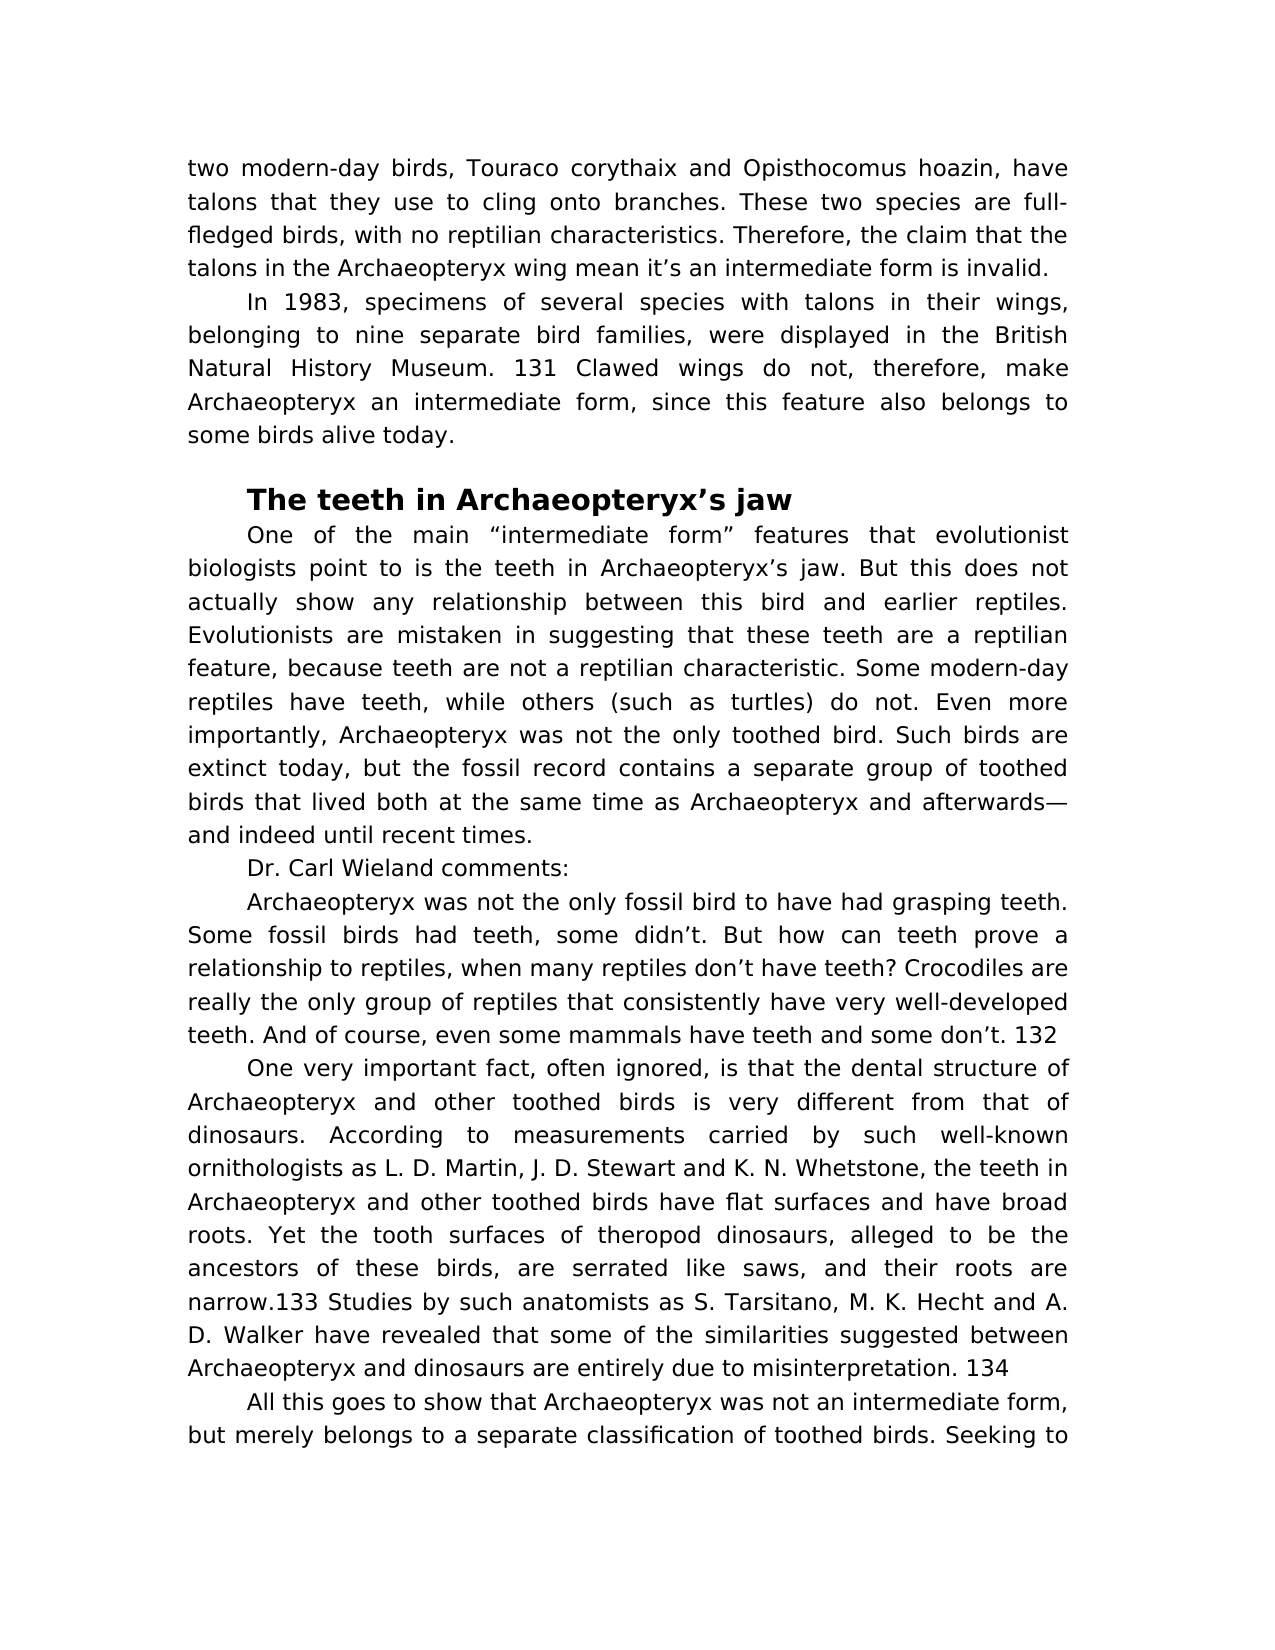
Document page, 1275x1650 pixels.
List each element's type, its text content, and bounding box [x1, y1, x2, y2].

text One of the main “intermediate form” features that evolutionist biologists point to is the teeth in Archaeopteryx’s jaw. But this does not actually show any relationship between this bird and earlier reptiles. Evolutionists are mistaken in suggesting that these teeth are a reptilian feature, because teeth are not a reptilian characteristic. Some modern-day reptiles have teeth, while others (such as turtles) do not. Even more importantly, Archaeopteryx was not the only toothed bird. Such birds are extinct today, but the fossil record contains a separate group of toothed birds that lived both at the same time as Archaeopteryx and afterwards—and indeed until recent times. [187, 517, 1070, 850]
text Dr. Carl Wieland comments: [187, 850, 1070, 883]
text All this goes to show that Archaeopteryx was not an intermediate form, but merely belongs to a separate classification of toothed birds. Seeking to [187, 1383, 1070, 1450]
text Archaeopteryx was not the only fossil bird to have had grasping teeth. Some fossil birds had teeth, some didn’t. But how can teeth prove a relationship to reptiles, when many reptiles don’t have teeth? Crocodiles are really the only group of reptiles that consistently have very well-developed teeth. And of course, even some mammals have teeth and some don’t. 132 [187, 883, 1070, 1050]
text two modern-day birds, Touraco corythaix and Opisthocomus hoazin, have talons that they use to cling onto branches. These two species are full-fledged birds, with no reptilian characteristics. Therefore, the claim that the talons in the Archaeopteryx wing mean it’s an intermediate form is invalid. [187, 150, 1070, 283]
text One very important fact, often ignored, is that the dental structure of Archaeopteryx and other toothed birds is very different from that of dinosaurs. According to measurements carried by such well-known ornithologists as L. D. Martin, J. D. Stewart and K. N. Whetstone, the teeth in Archaeopteryx and other toothed birds have flat surfaces and have broad roots. Yet the tooth surfaces of theropod dinosaurs, alleged to be the ancestors of these birds, are serrated like saws, and their roots are narrow.133 Studies by such anatomists as S. Tarsitano, M. K. Hecht and A. D. Walker have revealed that some of the similarities suggested between Archaeopteryx and dinosaurs are entirely due to misinterpretation. 134 [187, 1050, 1070, 1383]
text The teeth in Archaeopteryx’s jaw [187, 483, 1070, 517]
text In 1983, specimens of several species with talons in their wings, belonging to nine separate bird families, were displayed in the British Natural History Museum. 131 Clawed wings do not, therefore, make Archaeopteryx an intermediate form, since this feature also belongs to some birds alive today. [187, 283, 1070, 450]
